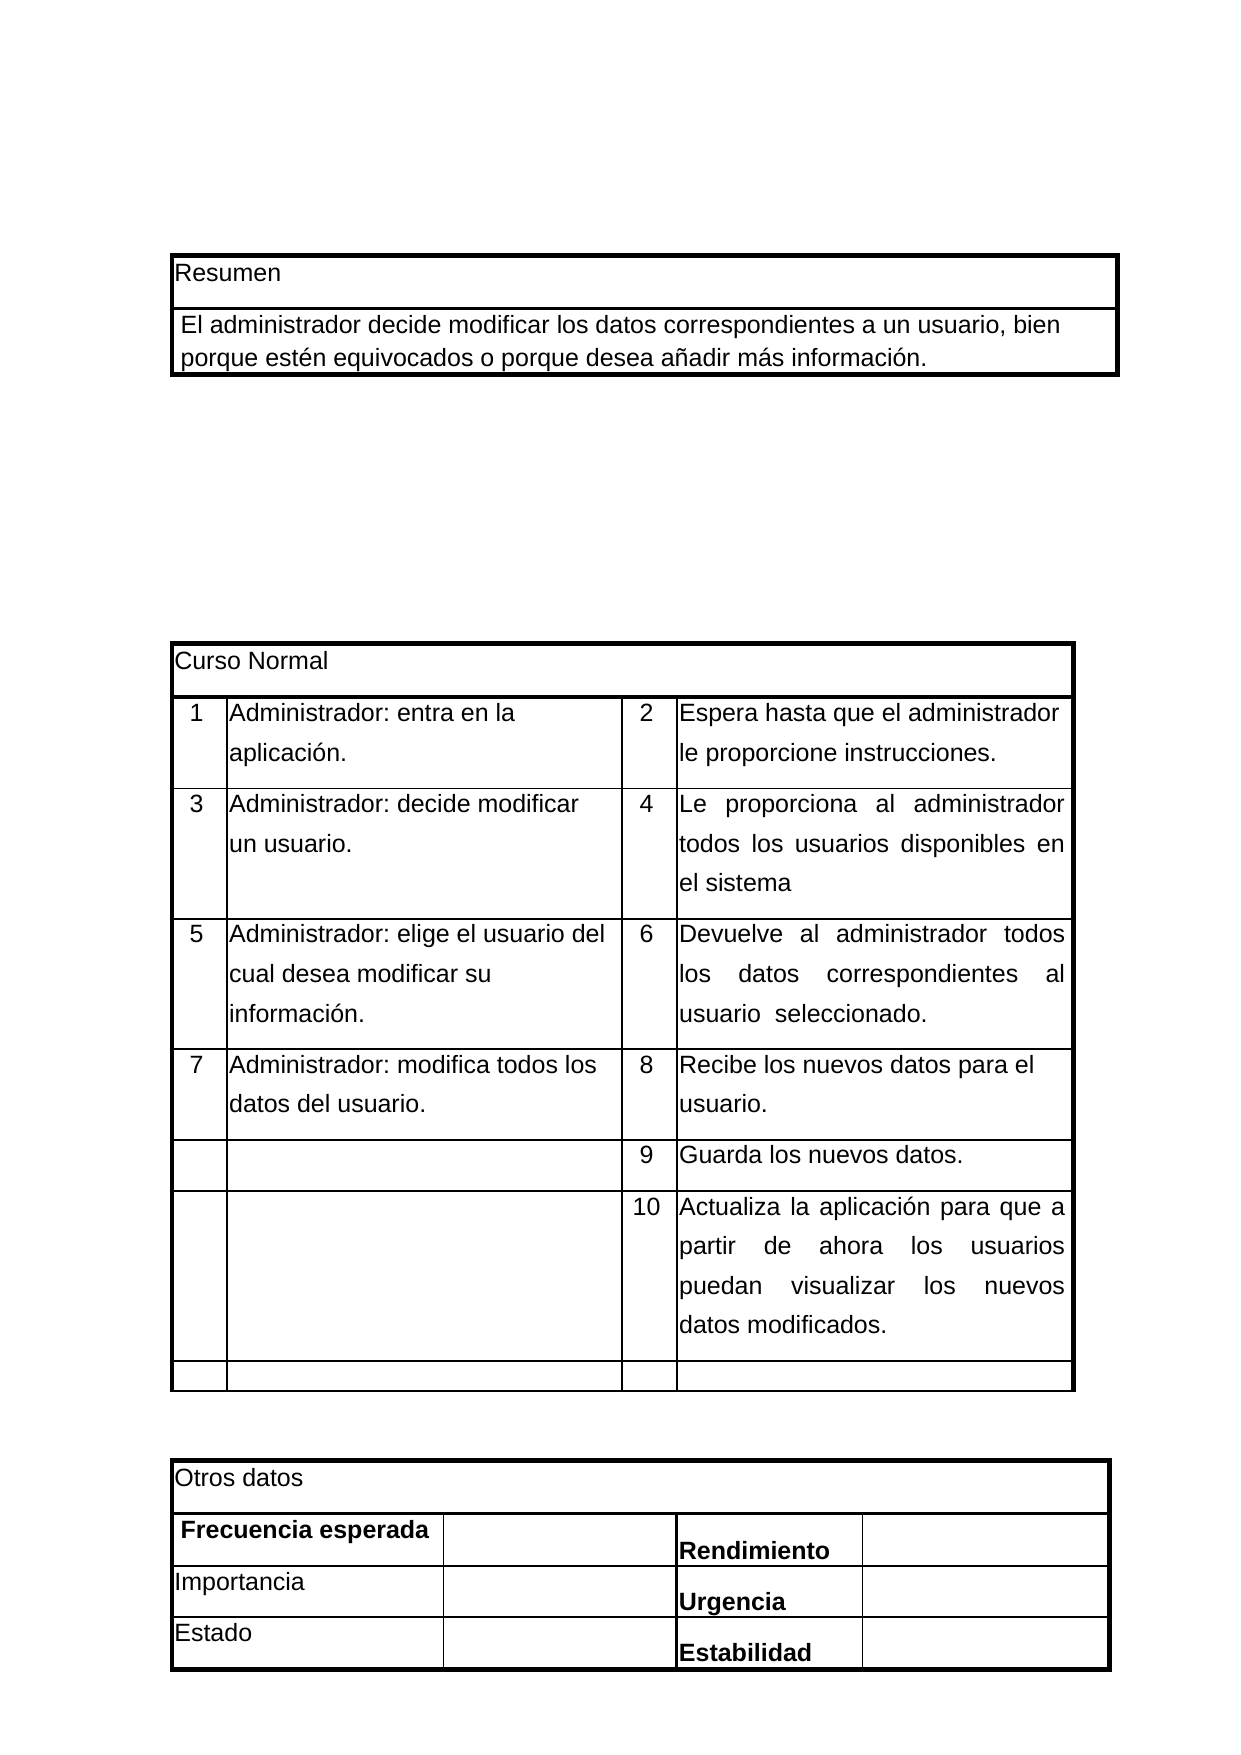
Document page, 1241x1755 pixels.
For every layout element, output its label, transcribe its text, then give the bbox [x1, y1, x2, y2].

table_cell [228, 1141, 621, 1190]
table_cell [174, 1192, 226, 1360]
table_header Otros datos [174, 1463, 1107, 1512]
table_cell [174, 1141, 226, 1190]
table_cell 3 [174, 789, 226, 918]
table_cell [863, 1515, 1107, 1565]
table_cell 5 [174, 920, 226, 1048]
table_cell Actualiza la aplicación para que a partir de ahora los usuarios puedan visualizar los nuevos datos modificados. [678, 1192, 1071, 1360]
table_cell 1 [174, 699, 226, 788]
table_cell [228, 1362, 621, 1390]
table_cell 8 [623, 1050, 676, 1139]
table_cell Urgencia [678, 1567, 862, 1616]
table_cell 2 [623, 699, 676, 788]
table_cell Administrador: modifica todos los datos del usuario. [228, 1050, 621, 1139]
table_cell Recibe los nuevos datos para el usuario. [678, 1050, 1071, 1139]
table_cell [444, 1618, 675, 1667]
table_cell Administrador: entra en la aplicación. [228, 699, 621, 788]
table_cell Rendimiento [678, 1515, 862, 1565]
table_cell [863, 1567, 1107, 1616]
table_header Resumen [174, 258, 1115, 307]
table_cell 9 [623, 1141, 676, 1190]
table_cell [623, 1362, 676, 1390]
table_cell Administrador: decide modificar un usuario. [228, 789, 621, 918]
table_cell Frecuencia esperada [174, 1515, 443, 1565]
table_header Curso Normal [174, 646, 1071, 695]
table_cell Guarda los nuevos datos. [678, 1141, 1071, 1190]
table_cell Espera hasta que el administrador le proporcione instrucciones. [678, 699, 1071, 788]
table_cell [444, 1567, 675, 1616]
table_cell [228, 1192, 621, 1360]
table_cell 6 [623, 920, 676, 1048]
table_cell 10 [623, 1192, 676, 1360]
table_cell 7 [174, 1050, 226, 1139]
table_cell Importancia [174, 1567, 443, 1616]
table_cell Administrador: elige el usuario del cual desea modificar su información. [228, 920, 621, 1048]
table_cell Le proporciona al administrador todos los usuarios disponibles en el sistema [678, 789, 1071, 918]
table_cell [678, 1362, 1071, 1390]
table_cell [444, 1515, 675, 1565]
table_cell [863, 1618, 1107, 1667]
table_cell 4 [623, 789, 676, 918]
table_cell Devuelve al administrador todos los datos correspondientes al usuario seleccionado. [678, 920, 1071, 1048]
table_cell Estado [174, 1618, 443, 1667]
table_cell [174, 1362, 226, 1390]
table_cell Estabilidad [678, 1618, 862, 1667]
table_cell El administrador decide modificar los datos correspondientes a un usuario, bien porque estén equivocados o porque desea añadir más información. [174, 310, 1115, 372]
